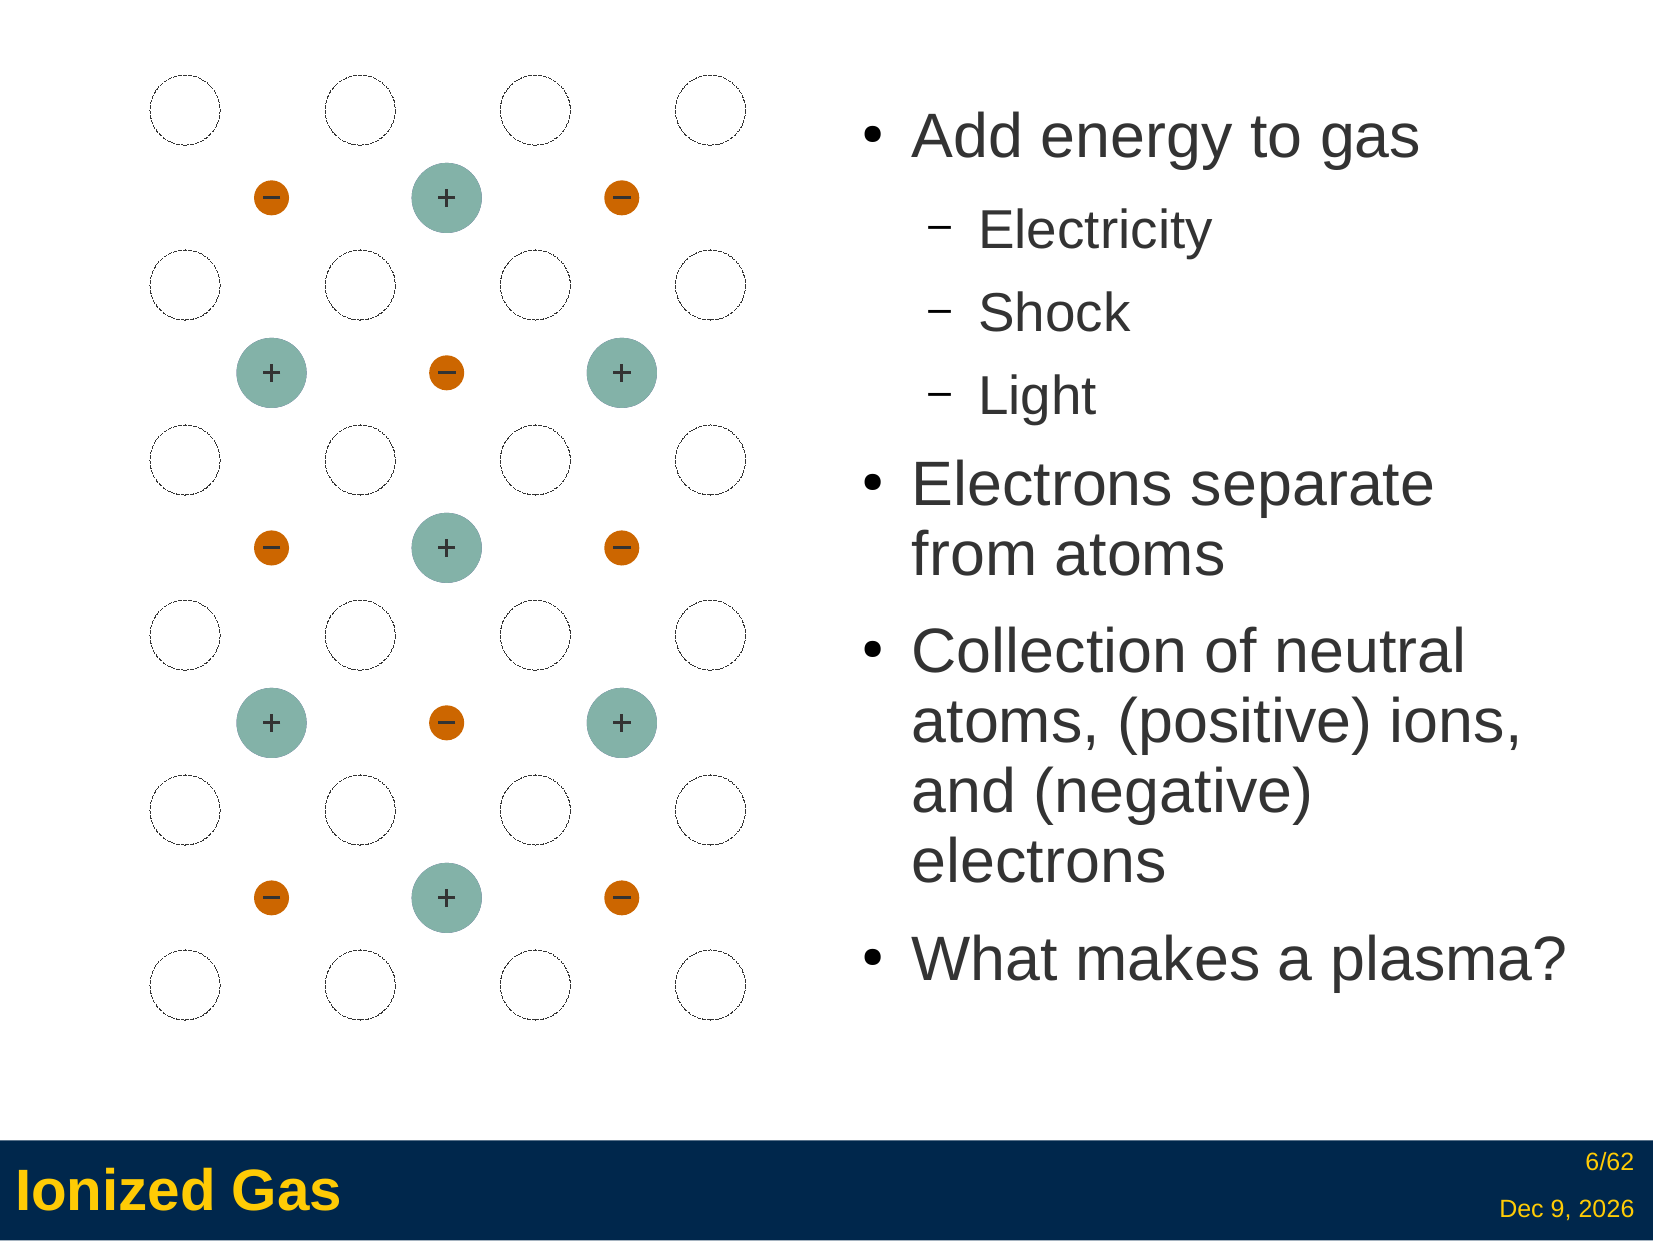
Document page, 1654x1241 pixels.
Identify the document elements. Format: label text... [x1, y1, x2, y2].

list Add energy to gas Electricity Shock Light Electrons separate from atoms Collection of neutral atoms, (positive) ions, and (negative) electrons What makes a plasma? [845, 75, 1572, 1021]
text_box [253, 880, 290, 916]
text_box [604, 880, 640, 916]
text_box [411, 512, 482, 583]
text_box [411, 162, 482, 233]
text_box [253, 530, 290, 566]
text_box [586, 687, 657, 758]
text_box [604, 180, 640, 216]
text_box [236, 687, 307, 758]
text_box [586, 337, 657, 408]
text_box [429, 705, 465, 741]
title Ionized Gas [14, 1140, 1380, 1241]
text_box [604, 530, 640, 566]
text_box [411, 862, 482, 933]
text_box [236, 337, 307, 408]
text_box [429, 355, 465, 391]
text_box [253, 180, 290, 216]
